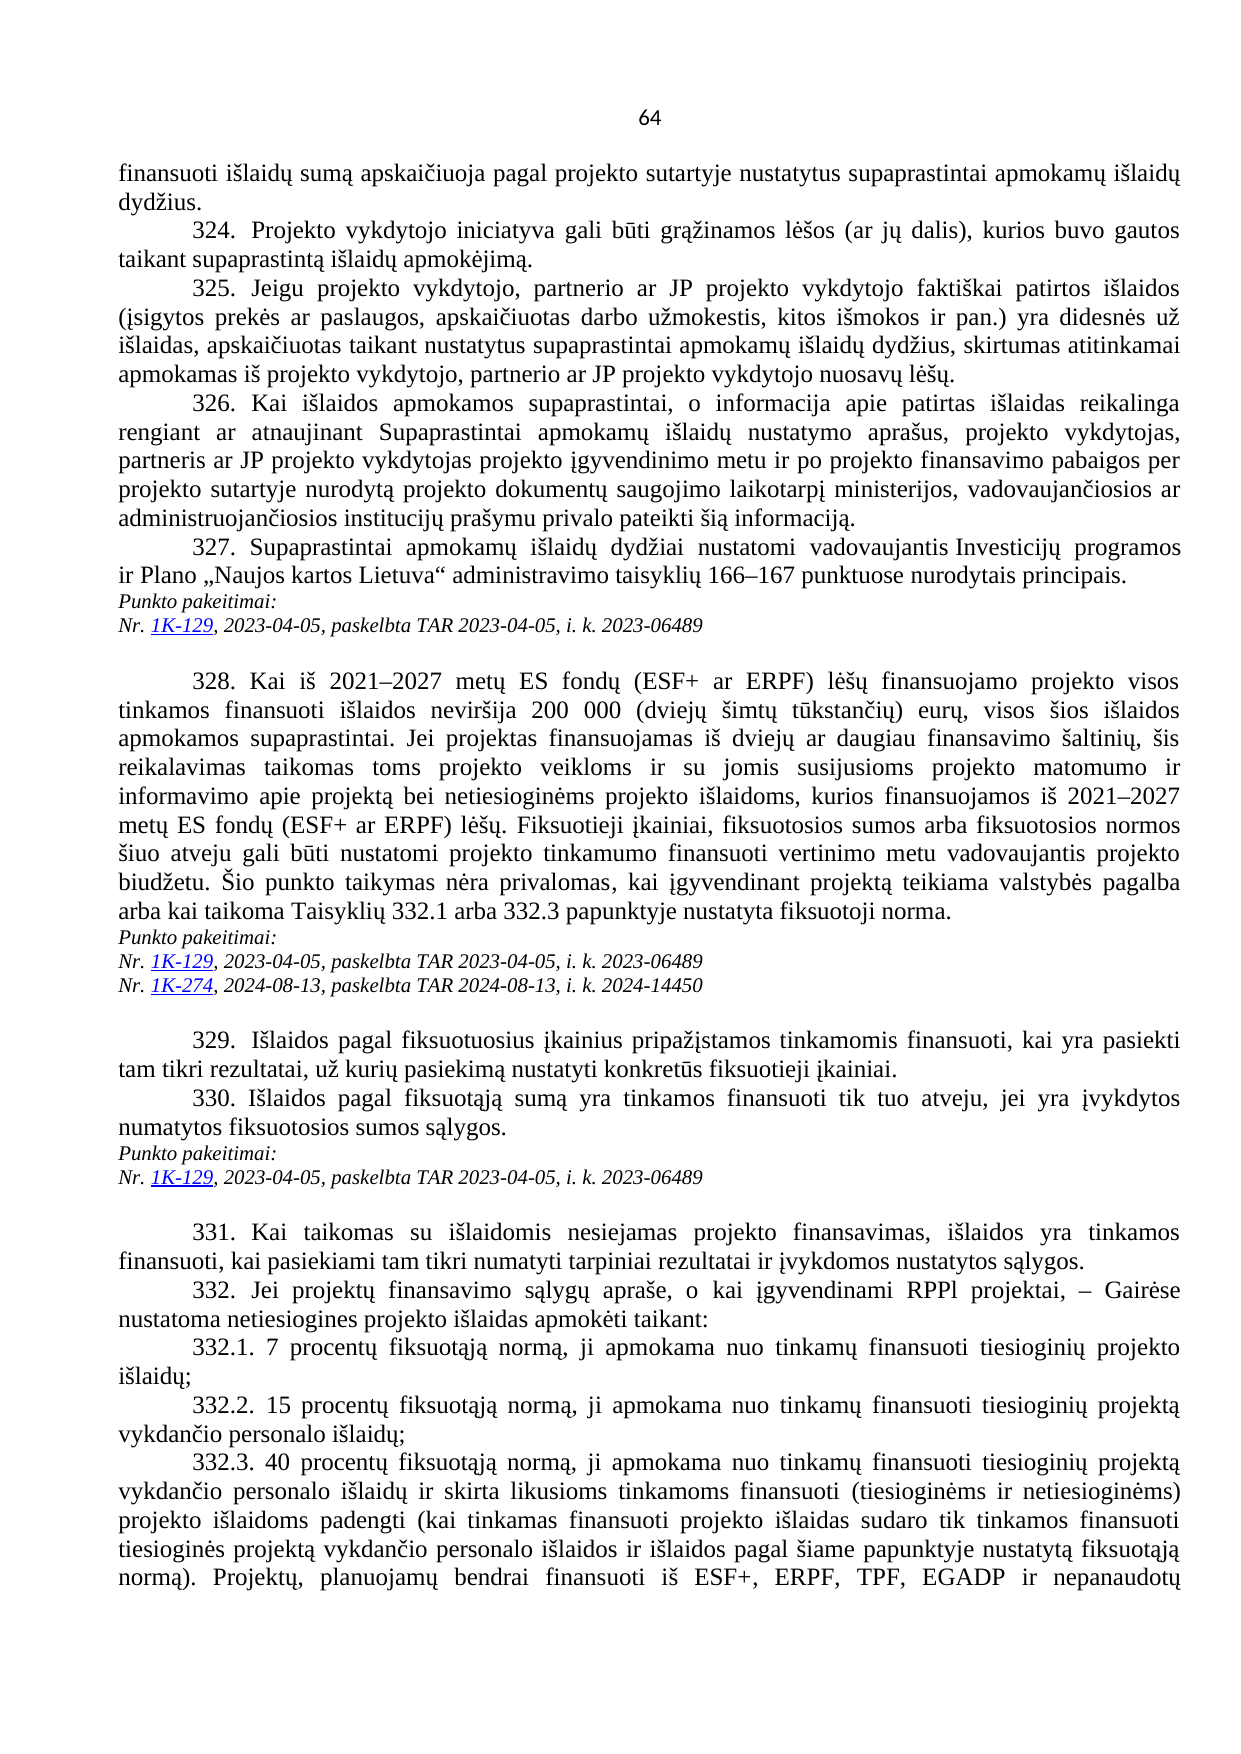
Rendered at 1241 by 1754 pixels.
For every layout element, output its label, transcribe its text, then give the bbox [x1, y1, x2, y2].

text 324. Projekto vykdytojo iniciatyva gali būti grąžinamos lėšos (ar jų dalis), kurios buvo gautos taikant supaprastintą išlaidų apmokėjimą. [118, 215, 1181, 273]
text 332.2. 15 procentų fiksuotąją normą, ji apmokama nuo tinkamų finansuoti tiesioginių projektą vykdančio personalo išlaidų; [118, 1390, 1181, 1447]
text Punkto pakeitimai: [118, 1141, 1181, 1165]
text 326. Kai išlaidos apmokamos supaprastintai, o informacija apie patirtas išlaidas reikalinga rengiant ar atnaujinant Supaprastintai apmokamų išlaidų nustatymo aprašus, projekto vykdytojas, partneris ar JP projekto vykdytojas projekto įgyvendinimo metu ir po projekto finansavimo pabaigos per projekto sutartyje nurodytą projekto dokumentų saugojimo laikotarpį ministerijos, vadovaujančiosios ar administruojančiosios institucijų prašymu privalo pateikti šią informaciją. [118, 388, 1181, 532]
text 330. Išlaidos pagal fiksuotąją sumą yra tinkamos finansuoti tik tuo atveju, jei yra įvykdytos numatytos fiksuotosios sumos sąlygos. [118, 1083, 1181, 1141]
text finansuoti išlaidų sumą apskaičiuoja pagal projekto sutartyje nustatytus supaprastintai apmokamų išlaidų dydžius. [118, 158, 1181, 215]
text 329. Išlaidos pagal fiksuotuosius įkainius pripažįstamos tinkamomis finansuoti, kai yra pasiekti tam tikri rezultatai, už kurių pasiekimą nustatyti konkretūs fiksuotieji įkainiai. [118, 1026, 1181, 1083]
text 325. Jeigu projekto vykdytojo, partnerio ar JP projekto vykdytojo faktiškai patirtos išlaidos (įsigytos prekės ar paslaugos, apskaičiuotas darbo užmokestis, kitos išmokos ir pan.) yra didesnės už išlaidas, apskaičiuotas taikant nustatytus supaprastintai apmokamų išlaidų dydžius, skirtumas atitinkamai apmokamas iš projekto vykdytojo, partnerio ar JP projekto vykdytojo nuosavų lėšų. [118, 273, 1181, 388]
text 328. Kai iš 2021–2027 metų ES fondų (ESF+ ar ERPF) lėšų finansuojamo projekto visos tinkamos finansuoti išlaidos neviršija 200 000 (dviejų šimtų tūkstančių) eurų, visos šios išlaidos apmokamos supaprastintai. Jei projektas finansuojamas iš dviejų ar daugiau finansavimo šaltinių, šis reikalavimas taikomas toms projekto veikloms ir su jomis susijusioms projekto matomumo ir informavimo apie projektą bei netiesioginėms projekto išlaidoms, kurios finansuojamos iš 2021–2027 metų ES fondų (ESF+ ar ERPF) lėšų. Fiksuotieji įkainiai, fiksuotosios sumos arba fiksuotosios normos šiuo atveju gali būti nustatomi projekto tinkamumo finansuoti vertinimo metu vadovaujantis projekto biudžetu. Šio punkto taikymas nėra privalomas, kai įgyvendinant projektą teikiama valstybės pagalba arba kai taikoma Taisyklių 332.1 arba 332.3 papunktyje nustatyta fiksuotoji norma. [118, 666, 1181, 925]
text Punkto pakeitimai: [118, 925, 1181, 949]
text 327. Supaprastintai apmokamų išlaidų dydžiai nustatomi vadovaujantis Investicijų programos ir Plano „Naujos kartos Lietuva“ administravimo taisyklių 166–167 punktuose nurodytais principais. [118, 532, 1181, 589]
text 332.1. 7 procentų fiksuotąją normą, ji apmokama nuo tinkamų finansuoti tiesioginių projekto išlaidų; [118, 1332, 1181, 1390]
text 332.3. 40 procentų fiksuotąją normą, ji apmokama nuo tinkamų finansuoti tiesioginių projektą vykdančio personalo išlaidų ir skirta likusioms tinkamoms finansuoti (tiesioginėms ir netiesioginėms) projekto išlaidoms padengti (kai tinkamas finansuoti projekto išlaidas sudaro tik tinkamos finansuoti tiesioginės projektą vykdančio personalo išlaidos ir išlaidos pagal šiame papunktyje nustatytą fiksuotąją normą). Projektų, planuojamų bendrai finansuoti iš ESF+, ERPF, TPF, EGADP ir nepanaudotų [118, 1447, 1181, 1591]
text 331. Kai taikomas su išlaidomis nesiejamas projekto finansavimas, išlaidos yra tinkamos finansuoti, kai pasiekiami tam tikri numatyti tarpiniai rezultatai ir įvykdomos nustatytos sąlygos. [118, 1217, 1181, 1275]
text Punkto pakeitimai: [118, 589, 1181, 613]
text Nr. 1K-274, 2024-08-13, paskelbta TAR 2024-08-13, i. k. 2024-14450 [118, 973, 1181, 997]
text Nr. 1K-129, 2023-04-05, paskelbta TAR 2023-04-05, i. k. 2023-06489 [118, 1165, 1181, 1189]
text Nr. 1K-129, 2023-04-05, paskelbta TAR 2023-04-05, i. k. 2023-06489 [118, 613, 1181, 637]
text 332. Jei projektų finansavimo sąlygų apraše, o kai įgyvendinami RPPl projektai, – Gairėse nustatoma netiesiogines projekto išlaidas apmokėti taikant: [118, 1275, 1181, 1332]
text Nr. 1K-129, 2023-04-05, paskelbta TAR 2023-04-05, i. k. 2023-06489 [118, 949, 1181, 973]
